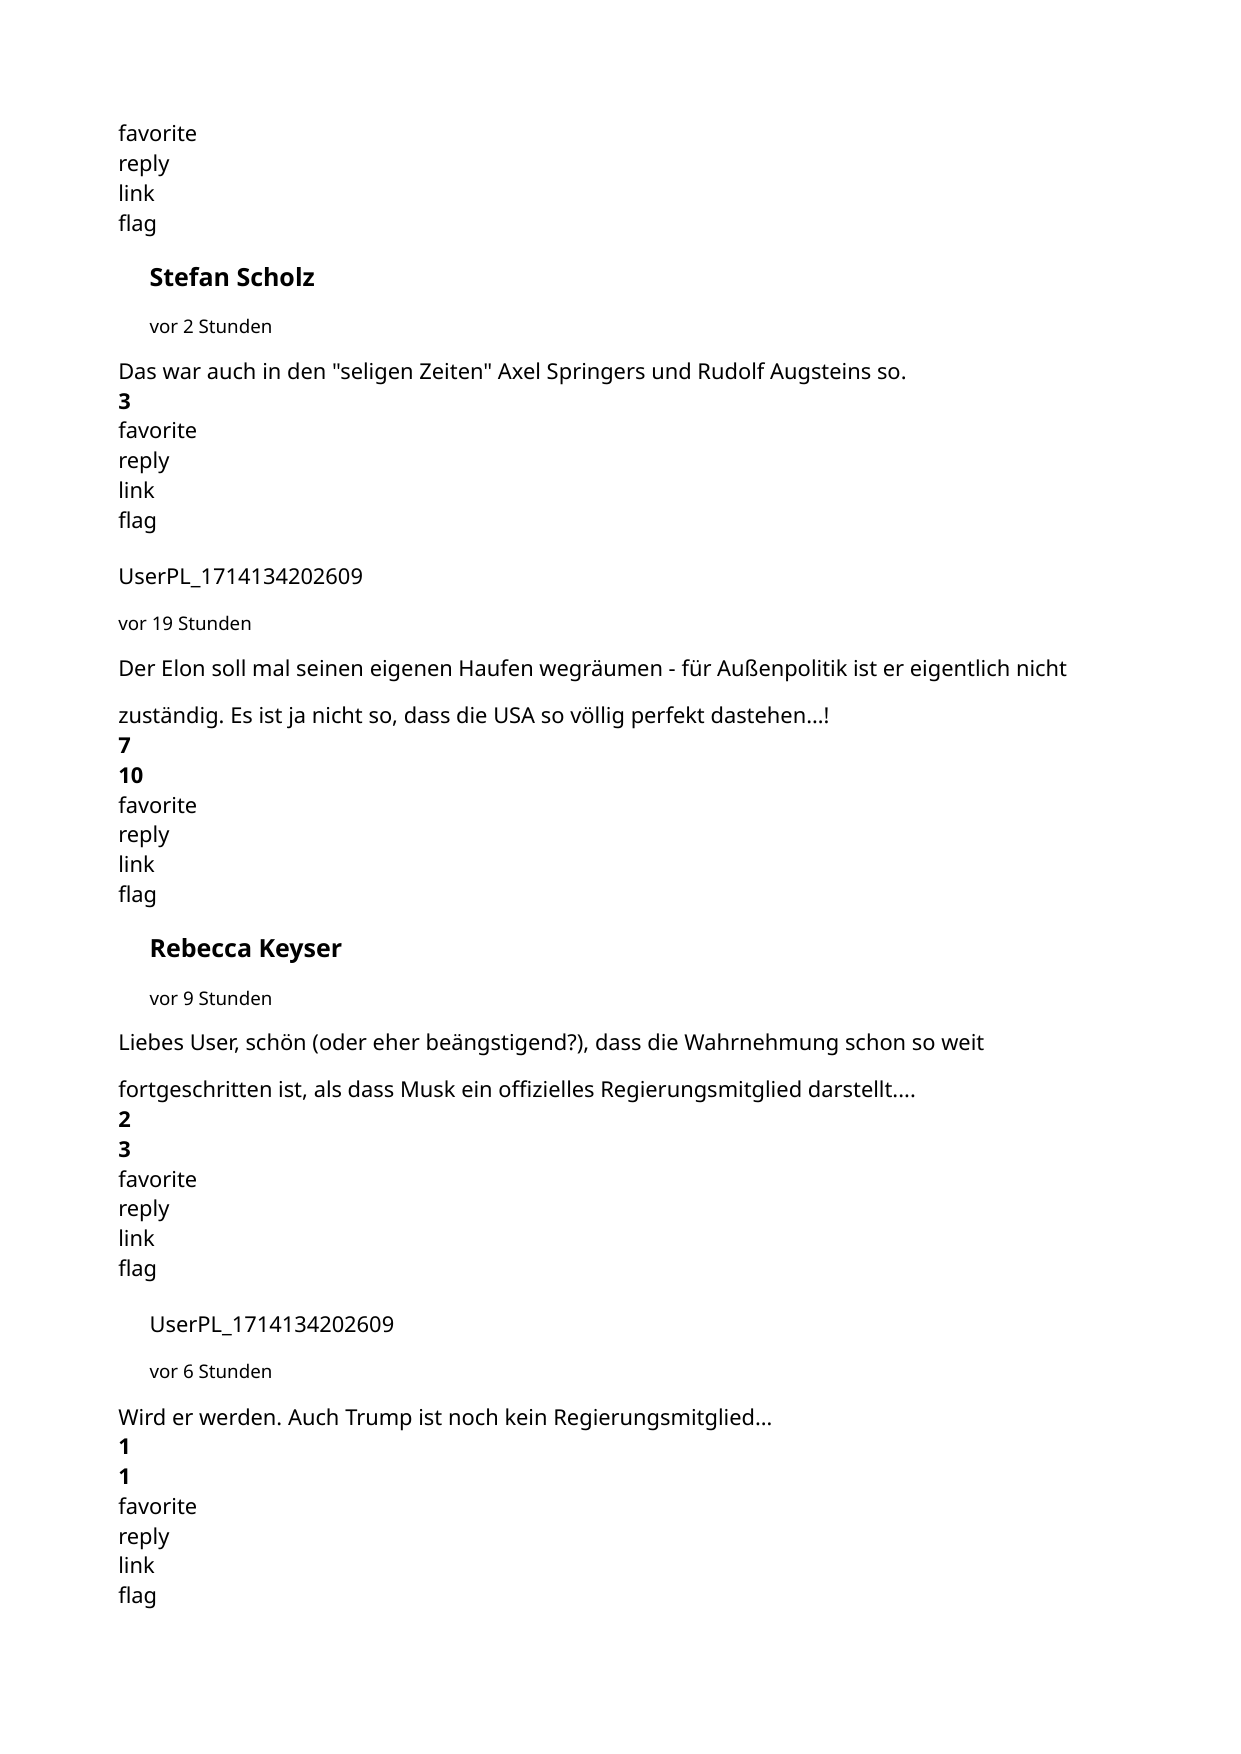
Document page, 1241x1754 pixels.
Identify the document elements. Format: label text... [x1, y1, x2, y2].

text reply [118, 148, 1122, 178]
text favorite [118, 789, 1122, 819]
text 10 [118, 760, 1122, 789]
text link [118, 1550, 1122, 1580]
text Rebecca Keyser [149, 924, 1114, 965]
text reply [118, 1193, 1122, 1223]
text UserPL_1714134202609 [118, 550, 1114, 591]
text vor 19 Stunden [118, 607, 1122, 636]
text link [118, 178, 1122, 207]
text 2 [118, 1104, 1122, 1134]
text 7 [118, 730, 1122, 760]
text flag [118, 1253, 1122, 1283]
text reply [118, 445, 1122, 475]
text favorite [118, 1491, 1122, 1521]
text vor 6 Stunden [149, 1355, 1122, 1384]
text Stefan Scholz [149, 253, 1114, 293]
text flag [118, 1580, 1122, 1610]
text link [118, 475, 1122, 505]
text reply [118, 819, 1122, 849]
text vor 9 Stunden [149, 981, 1122, 1010]
text 1 [118, 1431, 1122, 1461]
text Der Elon soll mal seinen eigenen Haufen wegräumen - für Außenpolitik ist er eigentlich nicht zuständig. Es ist ja nicht so, dass die USA so völlig perfekt dastehen…! [118, 636, 1122, 730]
text vor 2 Stunden [149, 309, 1122, 339]
text link [118, 1223, 1122, 1253]
text favorite [118, 118, 1122, 148]
text 3 [118, 386, 1122, 416]
text Das war auch in den "seligen Zeiten" Axel Springers und Rudolf Augsteins so. [118, 339, 1122, 386]
text flag [118, 505, 1122, 535]
text flag [118, 879, 1122, 909]
text 3 [118, 1134, 1122, 1164]
text link [118, 849, 1122, 879]
text reply [118, 1521, 1122, 1550]
text Wird er werden. Auch Trump ist noch kein Regierungsmitglied… [118, 1384, 1122, 1431]
text 1 [118, 1461, 1122, 1491]
text Liebes User, schön (oder eher beängstigend?), dass die Wahrnehmung schon so weit fortgeschritten ist, als dass Musk ein offizielles Regierungsmitglied darstellt.... [118, 1010, 1122, 1104]
text favorite [118, 416, 1122, 445]
text UserPL_1714134202609 [149, 1298, 1114, 1339]
text flag [118, 207, 1122, 237]
text favorite [118, 1164, 1122, 1193]
